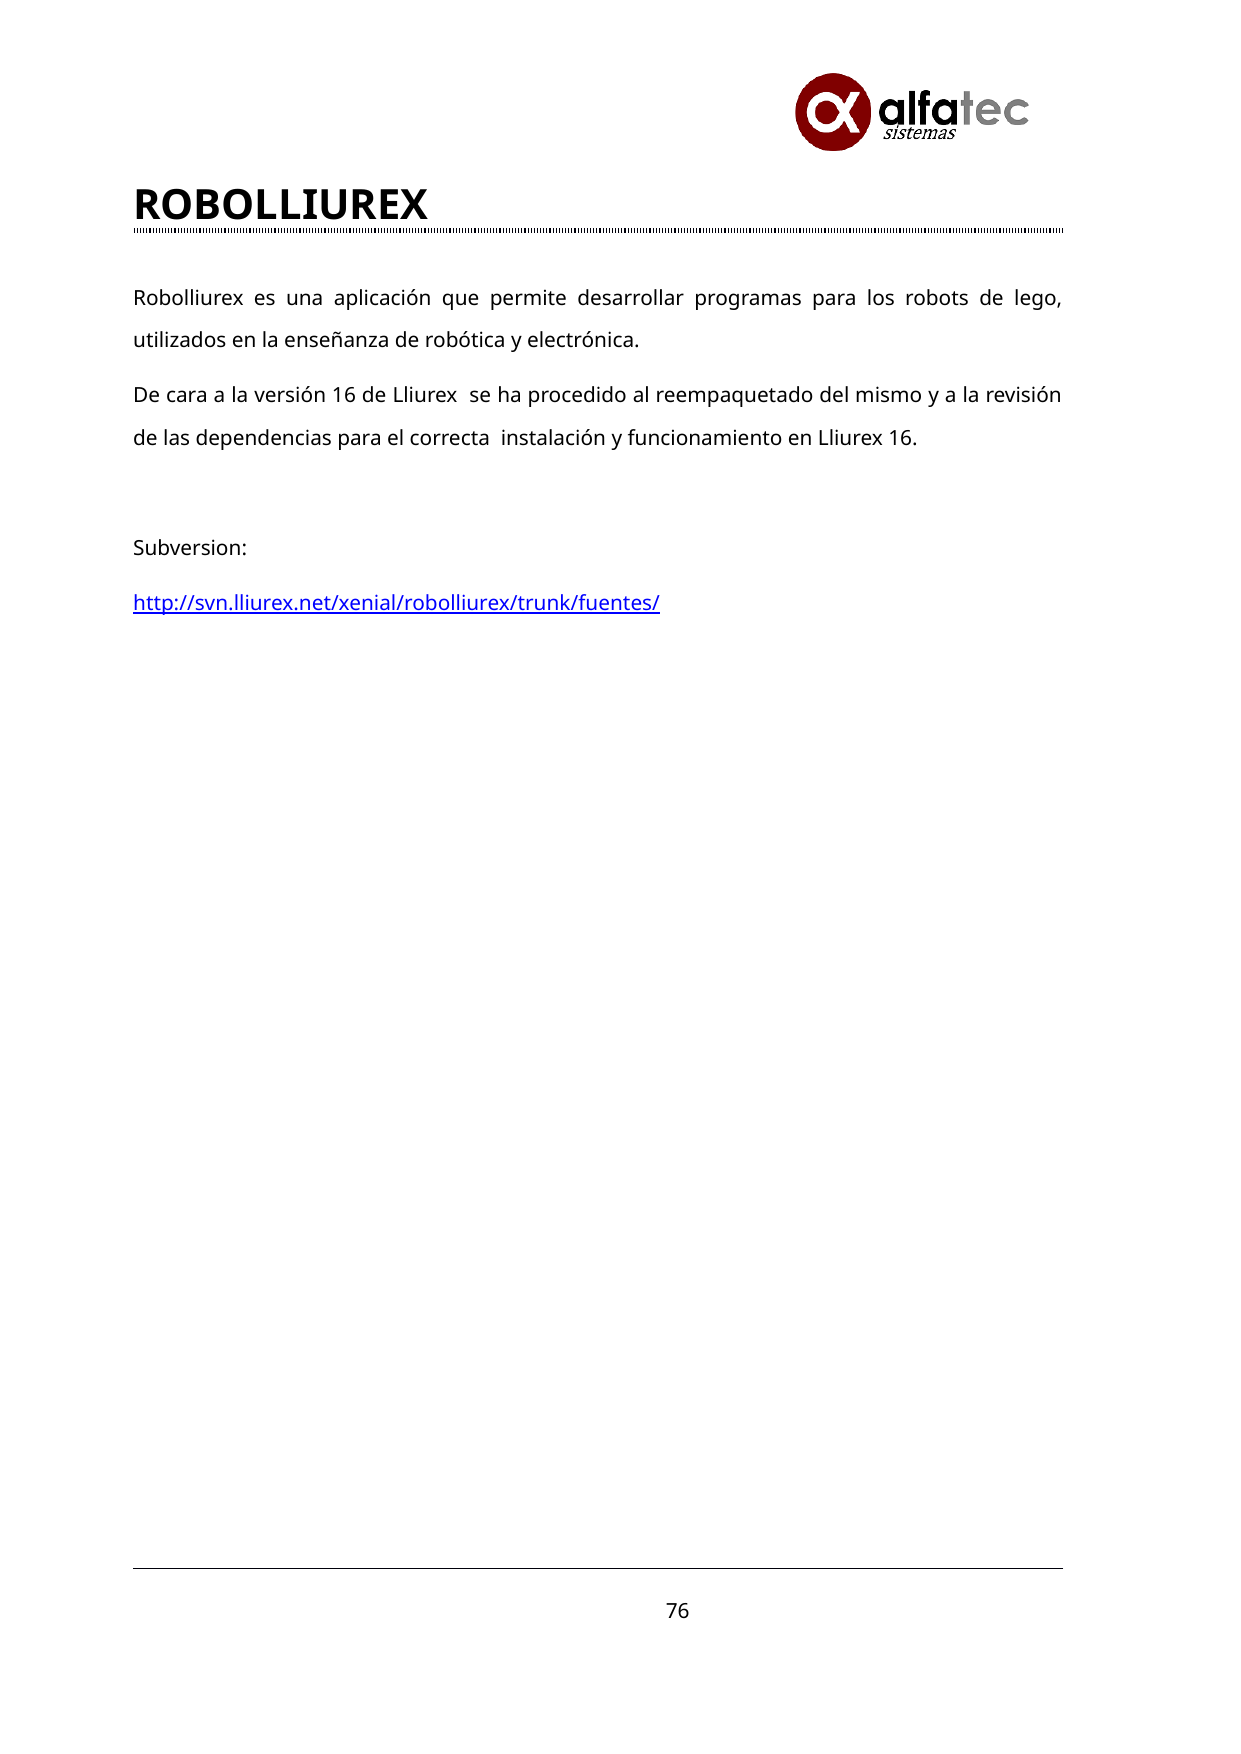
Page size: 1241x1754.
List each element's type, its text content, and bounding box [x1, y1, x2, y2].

text Subversion: [133, 533, 1063, 562]
picture [795, 73, 1031, 151]
text Robolliurex es una aplicación que permite desarrollar programas para los robots de lego, utilizados en la enseñanza de robótica y electrónica. [133, 283, 1063, 354]
subtitle ROBOLLIUREX [133, 193, 1063, 233]
text http://svn.lliurex.net/xenial/robolliurex/trunk/fuentes/ [133, 588, 1063, 617]
text De cara a la versión 16 de Lliurex se ha procedido al reempaquetado del mismo y a la revisión de las dependencias para el correcta instalación y funcionamiento en Lliurex 16. [133, 380, 1063, 451]
